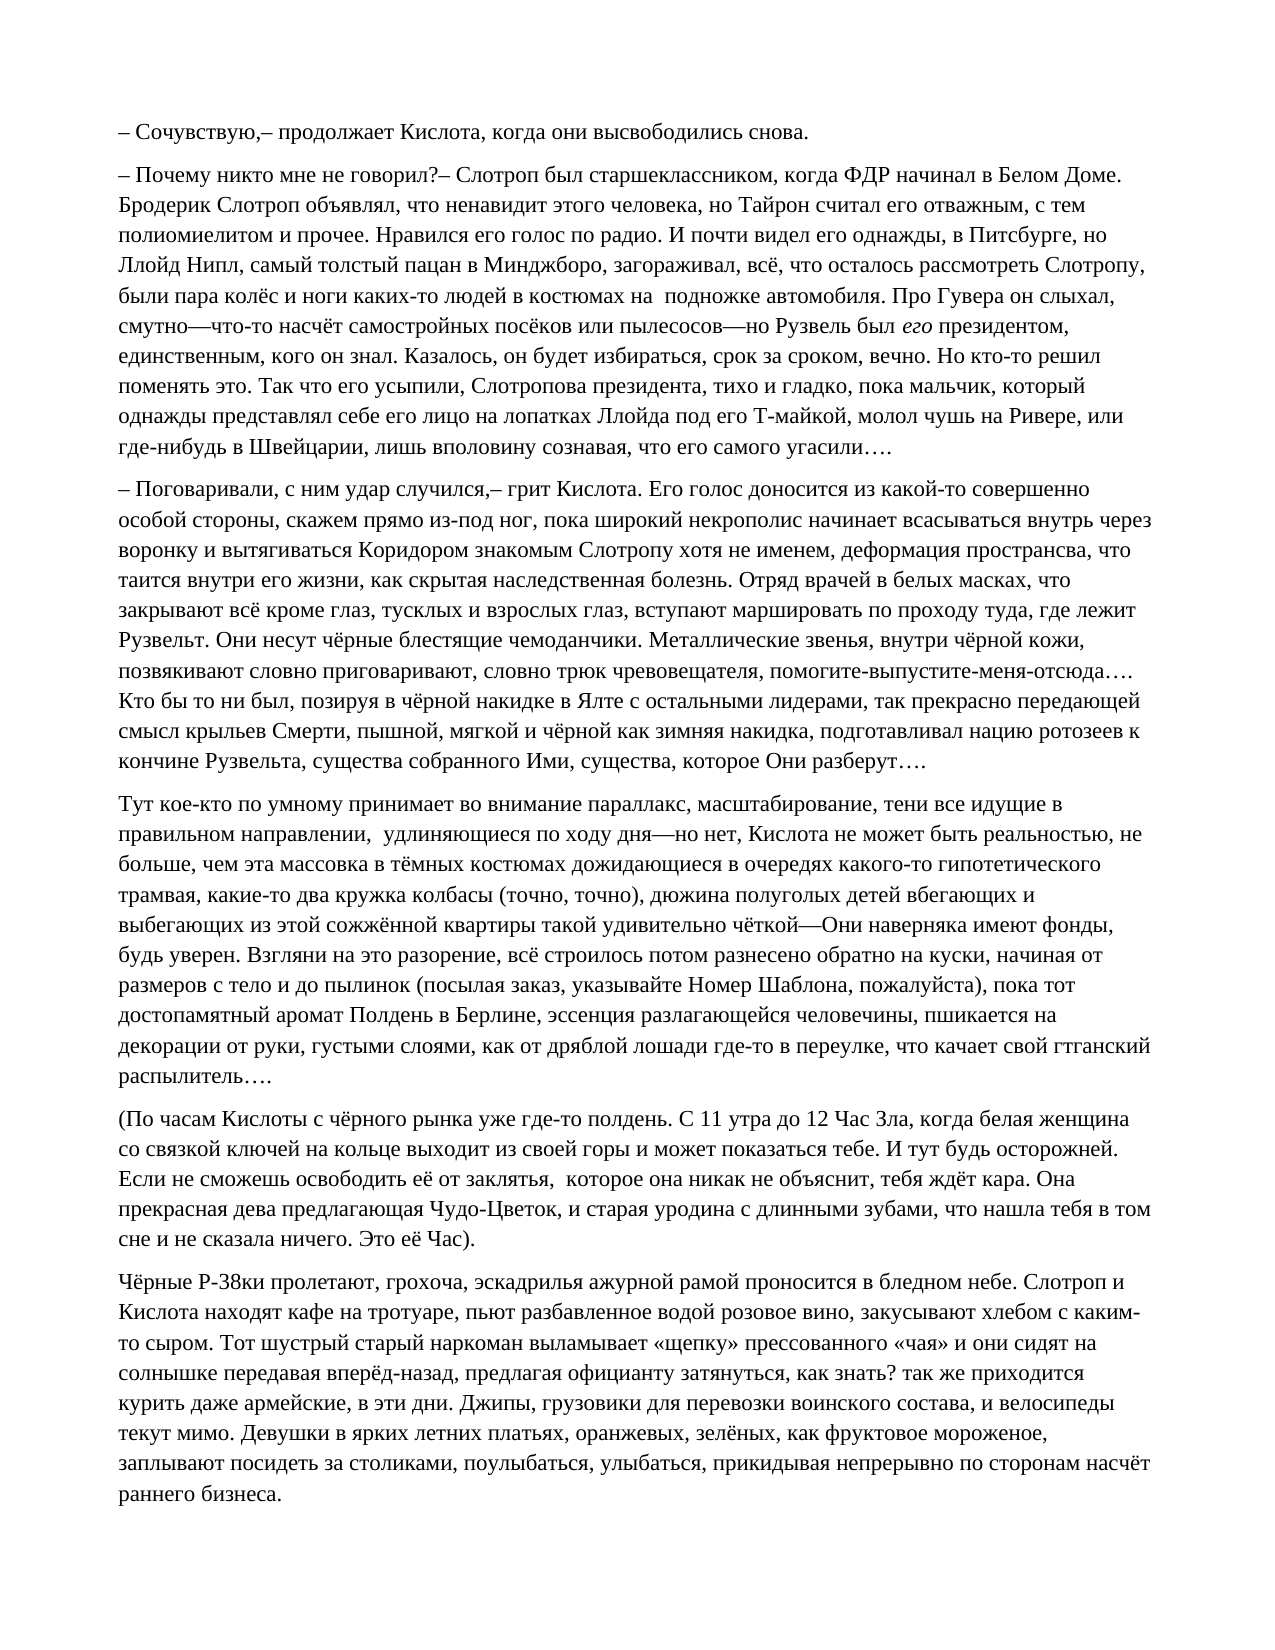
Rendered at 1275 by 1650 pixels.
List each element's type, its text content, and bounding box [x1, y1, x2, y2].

text – Сочувствую,– продолжает Кислота, когда они высвободились снова. [118, 118, 1157, 144]
text – Почему никто мне не говорил?– Слотроп был старшеклассником, когда ФДР начинал в Белом Доме. Бродерик Слотроп объявлял, что ненавидит этого человека, но Тайрон считал его отважным, с тем полиомиелитом и прочее. Нравился его голос по радио. И почти видел его однажды, в Питсбурге, но Ллойд Нипл, самый толстый пацан в Минджборо, загораживал, всё, что осталось рассмотреть Слотропу, были пара колёс и ноги каких-то людей в костюмах на подножке автомобиля. Про Гувера он слыхал, смутно—что-то насчёт самостройных посёков или пылесосов—но Рузвель был его президентом, единственным, кого он знал. Казалось, он будет избираться, срок за сроком, вечно. Но кто-то решил поменять это. Так что его усыпили, Слотропова президента, тихо и гладко, пока мальчик, который однажды представлял себе его лицо на лопатках Ллойда под его Т-майкой, молол чушь на Ривере, или где-нибудь в Швейцарии, лишь вполовину сознавая, что его самого угасили…. [118, 161, 1157, 459]
text Тут кое-кто по умному принимает во внимание параллакс, масштабирование, тени все идущие в правильном направлении, удлиняющиеся по ходу дня—но нет, Кислота не может быть реальностью, не больше, чем эта массовка в тёмных костюмах дожидающиеся в очередях какого-то гипотетического трамвая, какие-то два кружка колбасы (точно, точно), дюжина полуголых детей вбегающих и выбегающих из этой сожжённой квартиры такой удивительно чёткой—Они наверняка имеют фонды, будь уверен. Взгляни на это разорение, всё строилось потом разнесено обратно на куски, начиная от размеров с тело и до пылинок (посылая заказ, указывайте Номер Шаблона, пожалуйста), пока тот достопамятный аромат Полдень в Берлине, эссенция разлагающейся человечины, пшикается на декорации от руки, густыми слоями, как от дряблой лошади где-то в переулке, что качает свой гтганский распылитель…. [118, 790, 1157, 1088]
text (По часам Кислоты с чёрного рынка уже где-то полдень. С 11 утра до 12 Час Зла, когда белая женщина со связкой ключей на кольце выходит из своей горы и может показаться тебе. И тут будь осторожней. Если не сможешь освободить её от заклятья, которое она никак не объяснит, тебя ждёт кара. Она прекрасная дева предлагающая Чудо-Цветок, и старая уродина с длинными зубами, что нашла тебя в том сне и не сказала ничего. Это её Час). [118, 1104, 1157, 1252]
text Чёрные Р-38ки пролетают, грохоча, эскадрилья ажурной рамой проносится в бледном небе. Слотроп и Кислота находят кафе на тротуаре, пьют разбавленное водой розовое вино, закусывают хлебом с каким-то сыром. Тот шустрый старый наркоман выламывает «щепку» прессованного «чая» и они сидят на солнышке передавая вперёд-назад, предлагая официанту затянуться, как знать? так же приходится курить даже армейские, в эти дни. Джипы, грузовики для перевозки воинского состава, и велосипеды текут мимо. Девушки в ярких летних платьях, оранжевых, зелёных, как фруктовое мороженое, заплывают посидеть за столиками, поулыбаться, улыбаться, прикидывая непрерывно по сторонам насчёт раннего бизнеса. [118, 1268, 1157, 1506]
text – Поговаривали, с ним удар случился,– грит Кислота. Его голос доносится из какой-то совершенно особой стороны, скажем прямо из-под ног, пока широкий некрополис начинает всасываться внутрь через воронку и вытягиваться Коридором знакомым Слотропу хотя не именем, деформация пространсва, что таится внутри его жизни, как скрытая наследственная болезнь. Отряд врачей в белых масках, что закрывают всё кроме глаз, тусклых и взрослых глаз, вступают маршировать по проходу туда, где лежит Рузвельт. Они несут чёрные блестящие чемоданчики. Металлические звенья, внутри чёрной кожи, позвякивают словно приговаривают, словно трюк чревовещателя, помогите-выпустите-меня-отсюда…. Кто бы то ни был, позируя в чёрной накидке в Ялте с остальными лидерами, так прекрасно передающей смысл крыльев Смерти, пышной, мягкой и чёрной как зимняя накидка, подготавливал нацию ротозеев к кончине Рузвельта, существа собранного Ими, существа, которое Они разберут…. [118, 475, 1157, 774]
